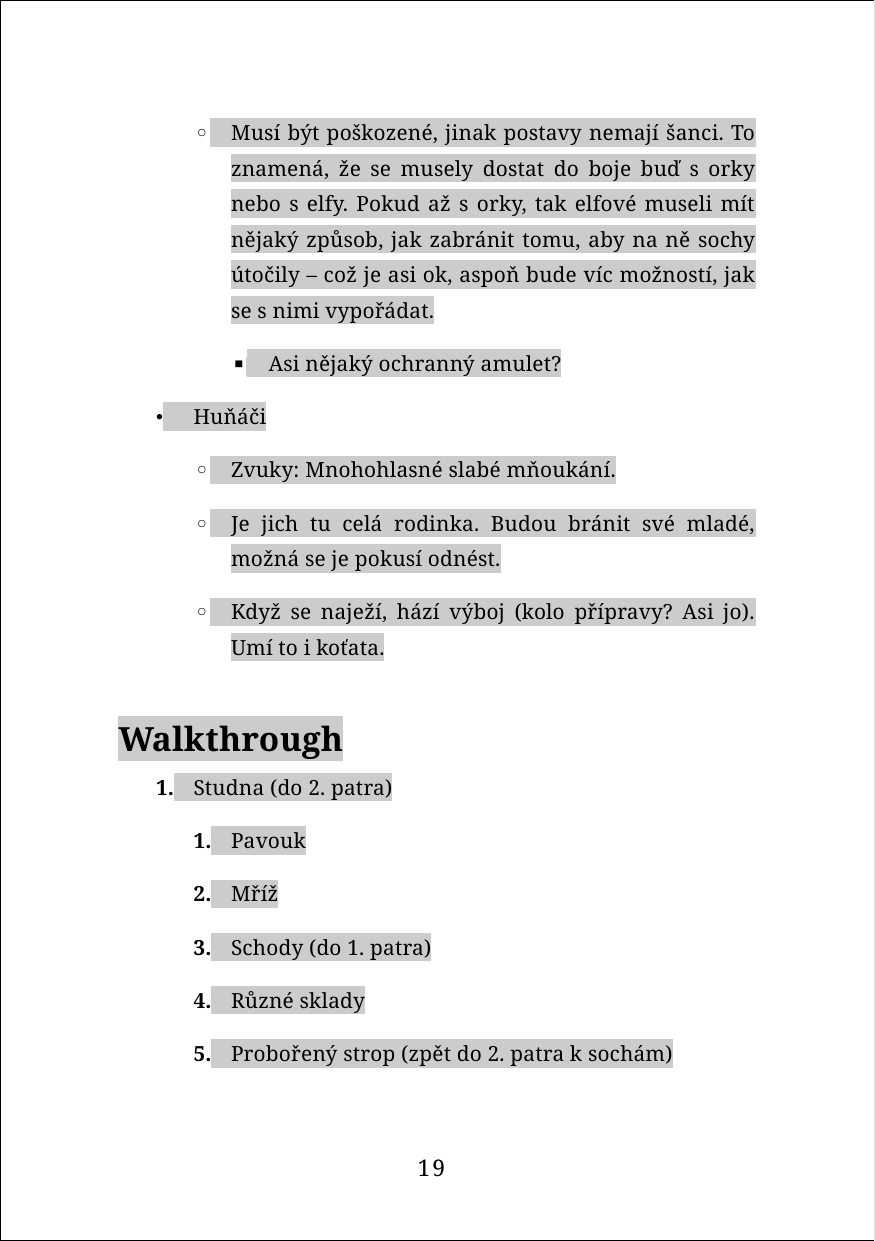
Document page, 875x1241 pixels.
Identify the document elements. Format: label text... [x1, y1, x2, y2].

list Schody (do 1. patra) [193, 933, 756, 961]
list Studna (do 2. patra) [156, 773, 756, 801]
list Probořený strop (zpět do 2. patra k sochám) [193, 1039, 756, 1068]
subtitle Walkthrough [118, 716, 756, 761]
list Mříž [193, 879, 756, 908]
list Je jich tu celá rodinka. Budou bránit své mladé, možná se je pokusí odnést. [193, 509, 756, 573]
list Když se naježí, hází výboj (kolo přípravy? Asi jo). Umí to i koťata. [193, 597, 756, 661]
list Pavouk [193, 826, 756, 855]
list Musí být poškozené, jinak postavy nemají šanci. To znamená, že se musely dostat do boje buď s orky nebo s elfy. Pokud až s orky, tak elfové museli mít nějaký způsob, jak zabránit tomu, aby na ně sochy útočily – což je asi ok, aspoň bude víc možností, jak se s nimi vypořádat. [193, 118, 756, 324]
list Zvuky: Mnohohlasné slabé mňoukání. [193, 456, 756, 484]
list Huňáči [156, 402, 756, 431]
list Různé sklady [193, 986, 756, 1014]
list Asi nějaký ochranný amulet? [231, 349, 756, 377]
